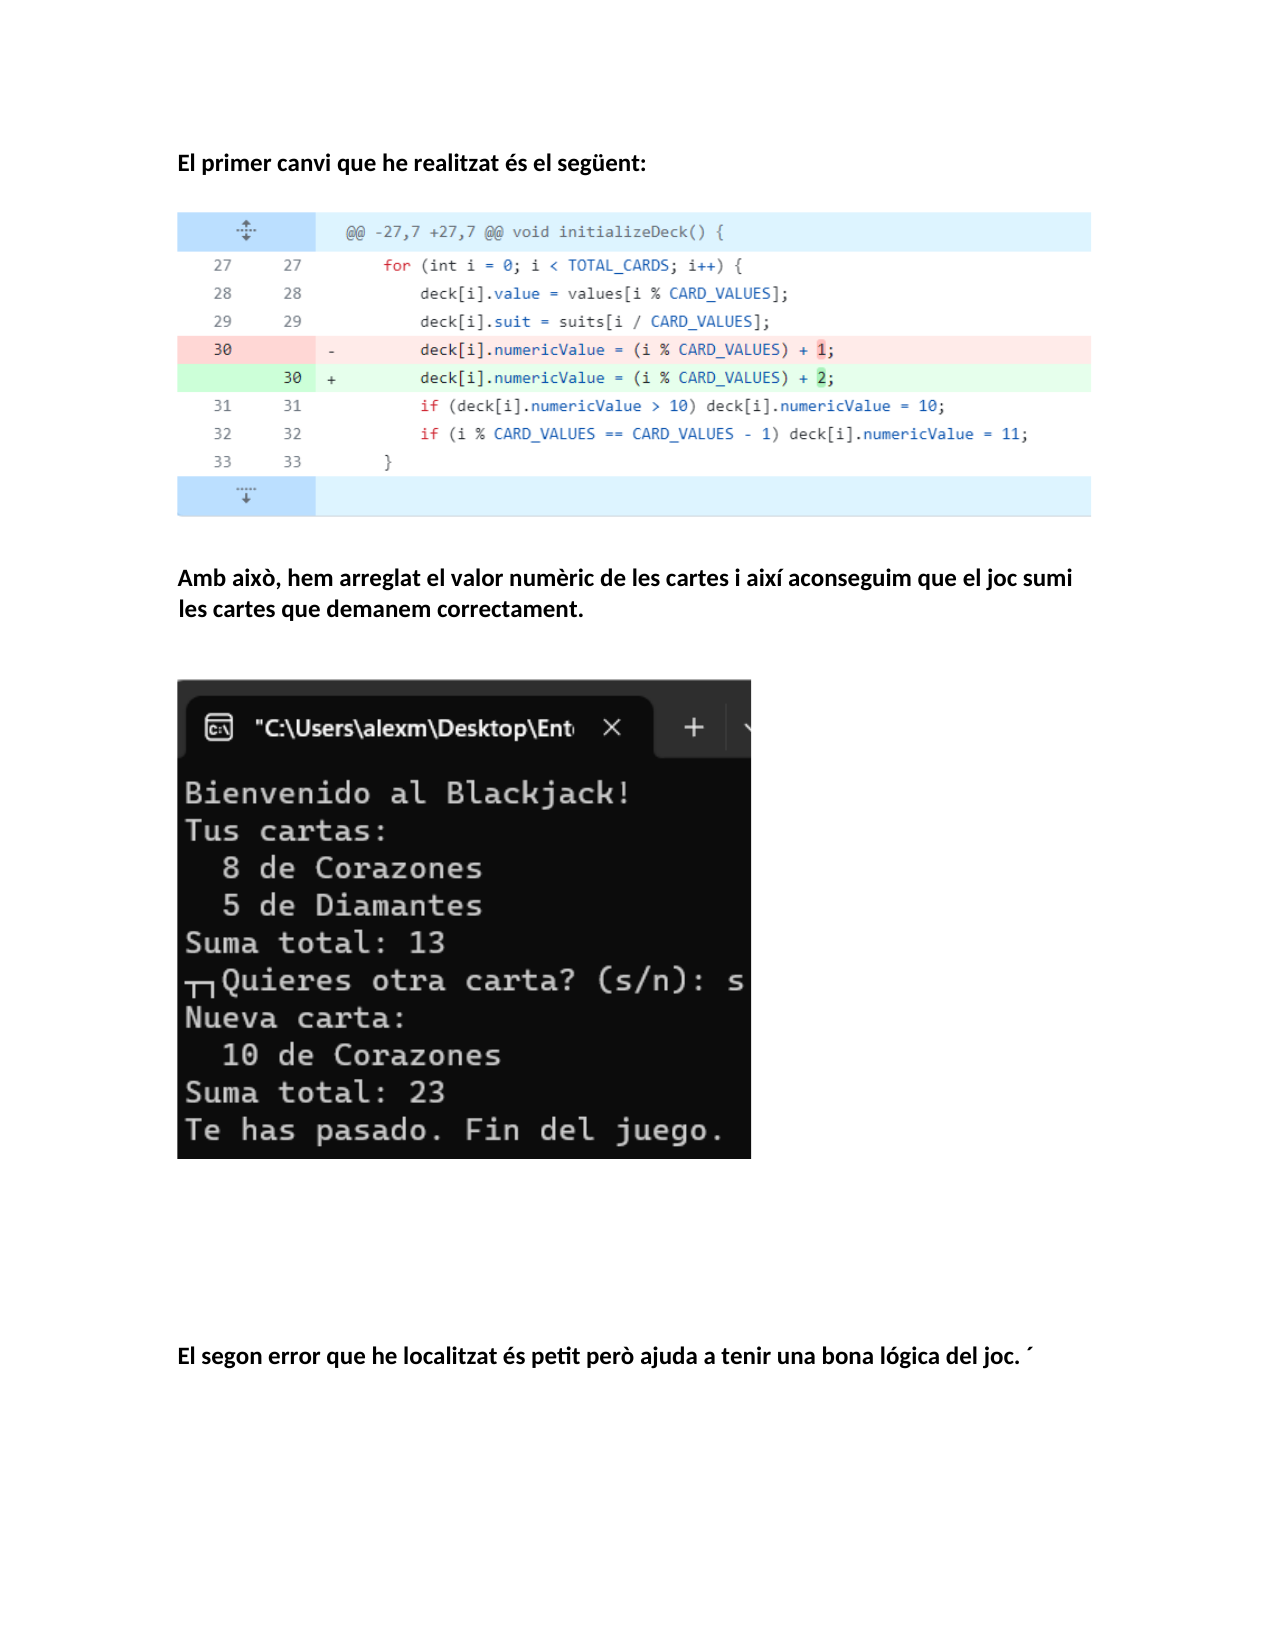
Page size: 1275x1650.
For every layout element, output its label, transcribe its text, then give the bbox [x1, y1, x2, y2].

text Amb això, hem arreglat el valor numèric de les cartes i així aconseguim que el joc sumi les cartes que demanem correctament. [177, 562, 1091, 623]
text El primer canvi que he realitzat és el següent: [177, 147, 1091, 178]
text El segon error que he localitzat és petit però ajuda a tenir una bona lógica del joc. ´ [177, 1340, 1091, 1371]
